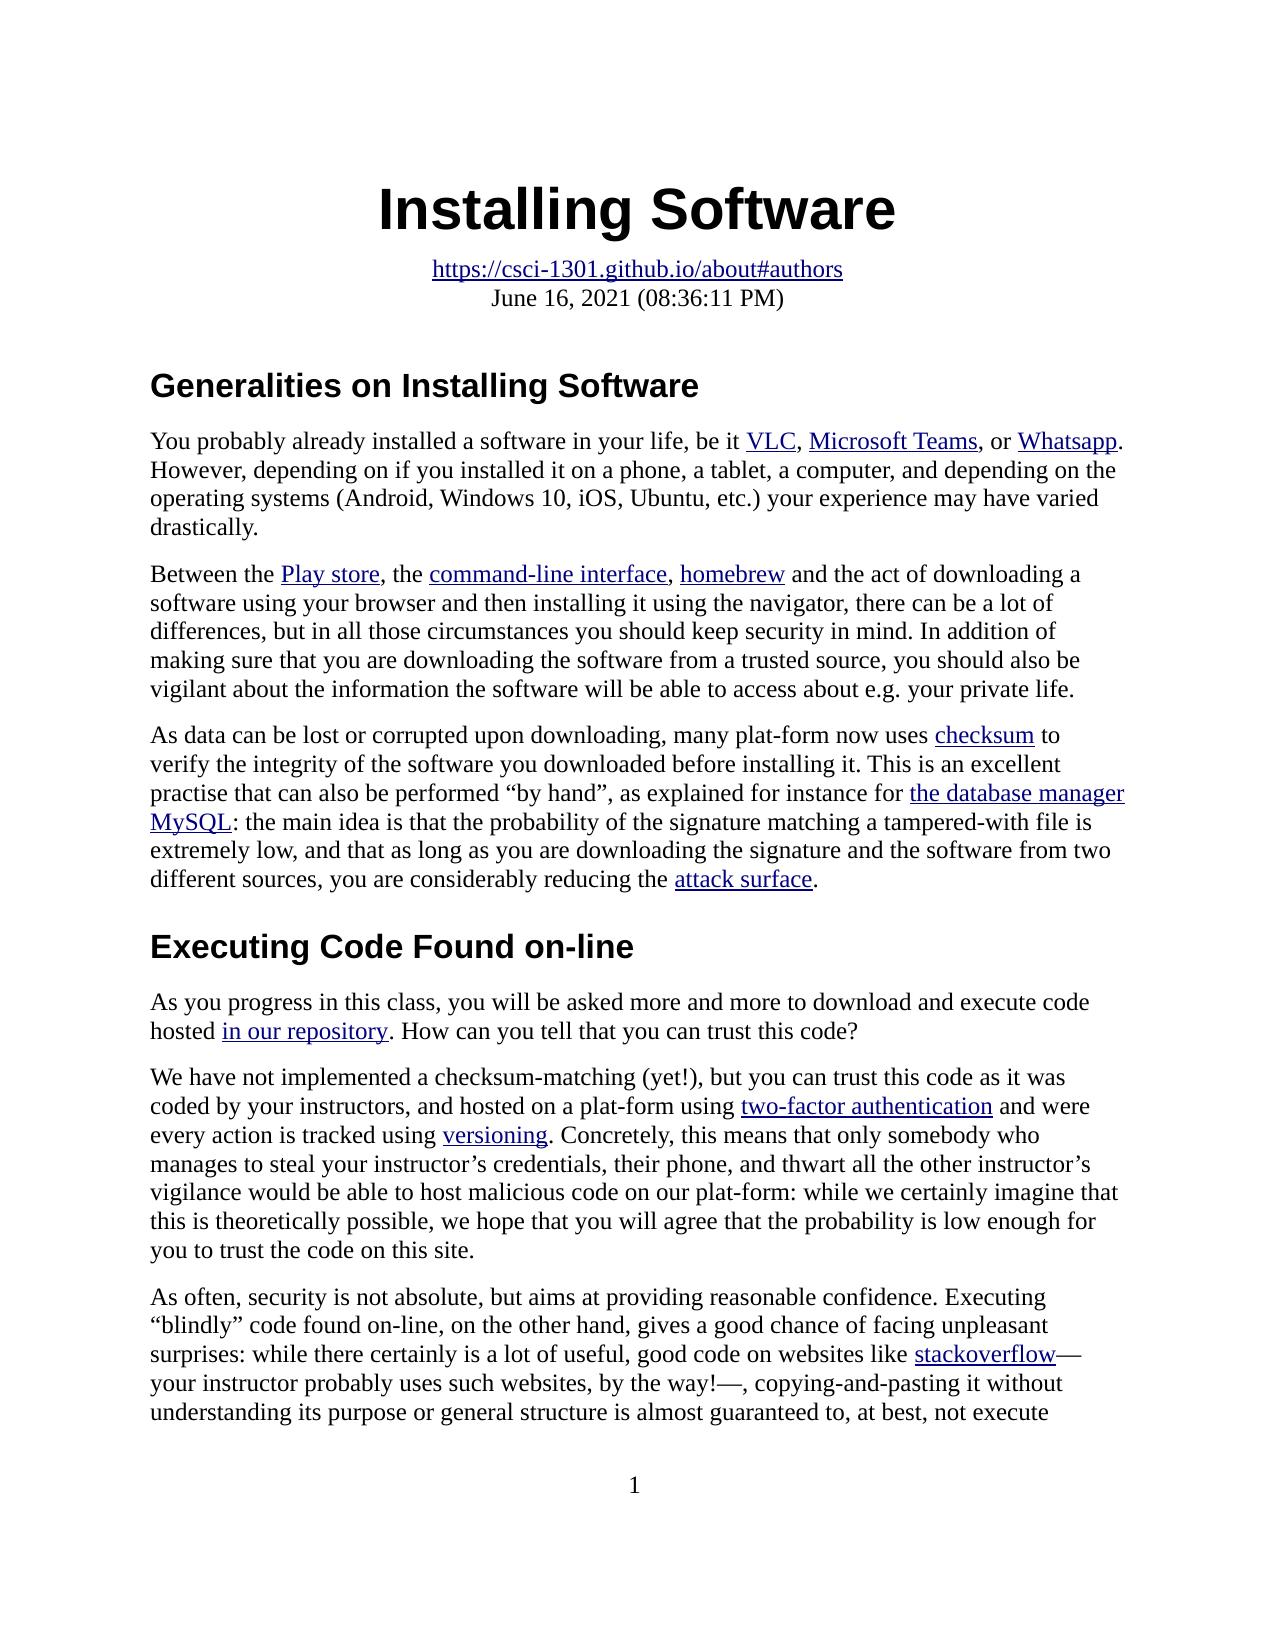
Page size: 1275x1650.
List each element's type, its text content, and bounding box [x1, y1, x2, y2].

title Installing Software [150, 175, 1125, 242]
text https://csci-1301.github.io/about#authors [150, 254, 1125, 283]
text As often, security is not absolute, but aims at providing reasonable confidence. Executing “blindly” code found on-line, on the other hand, gives a good chance of facing unpleasant surprises: while there certainly is a lot of useful, good code on websites like stackoverflow—your instructor probably uses such websites, by the way!—, copying-and-pasting it without understanding its purpose or general structure is almost guaranteed to, at best, not execute [150, 1282, 1125, 1425]
subtitle Generalities on Installing Software [150, 366, 1125, 404]
text As you progress in this class, you will be asked more and more to download and execute code hosted in our repository. How can you tell that you can trust this code? [150, 987, 1125, 1044]
subtitle Executing Code Found on-line [150, 927, 1125, 966]
text As data can be lost or corrupted upon downloading, many plat-form now uses checksum to verify the integrity of the software you downloaded before installing it. This is an excellent practise that can also be performed “by hand”, as explained for instance for the database manager MySQL: the main idea is that the probability of the signature matching a tampered-with file is extremely low, and that as long as you are downloading the signature and the software from two different sources, you are considerably reducing the attack surface. [150, 721, 1125, 893]
text You probably already installed a software in your life, be it VLC, Microsoft Teams, or Whatsapp. However, depending on if you installed it on a phone, a tablet, a computer, and depending on the operating systems (Android, Windows 10, iOS, Ubuntu, etc.) your experience may have varied drastically. [150, 426, 1125, 541]
text We have not implemented a checksum-matching (yet!), but you can trust this code as it was coded by your instructors, and hosted on a plat-form using two-factor authentication and were every action is tracked using versioning. Concretely, this means that only somebody who manages to steal your instructor’s credentials, their phone, and thwart all the other instructor’s vigilance would be able to host malicious code on our plat-form: while we certainly imagine that this is theoretically possible, we hope that you will agree that the probability is low enough for you to trust the code on this site. [150, 1062, 1125, 1264]
text June 16, 2021 (08:36:11 PM) [150, 283, 1125, 312]
text Between the Play store, the command-line interface, homebrew and the act of downloading a software using your browser and then installing it using the navigator, there can be a lot of differences, but in all those circumstances you should keep security in mind. In addition of making sure that you are downloading the software from a trusted source, you should also be vigilant about the information the software will be able to access about e.g. your private life. [150, 559, 1125, 703]
